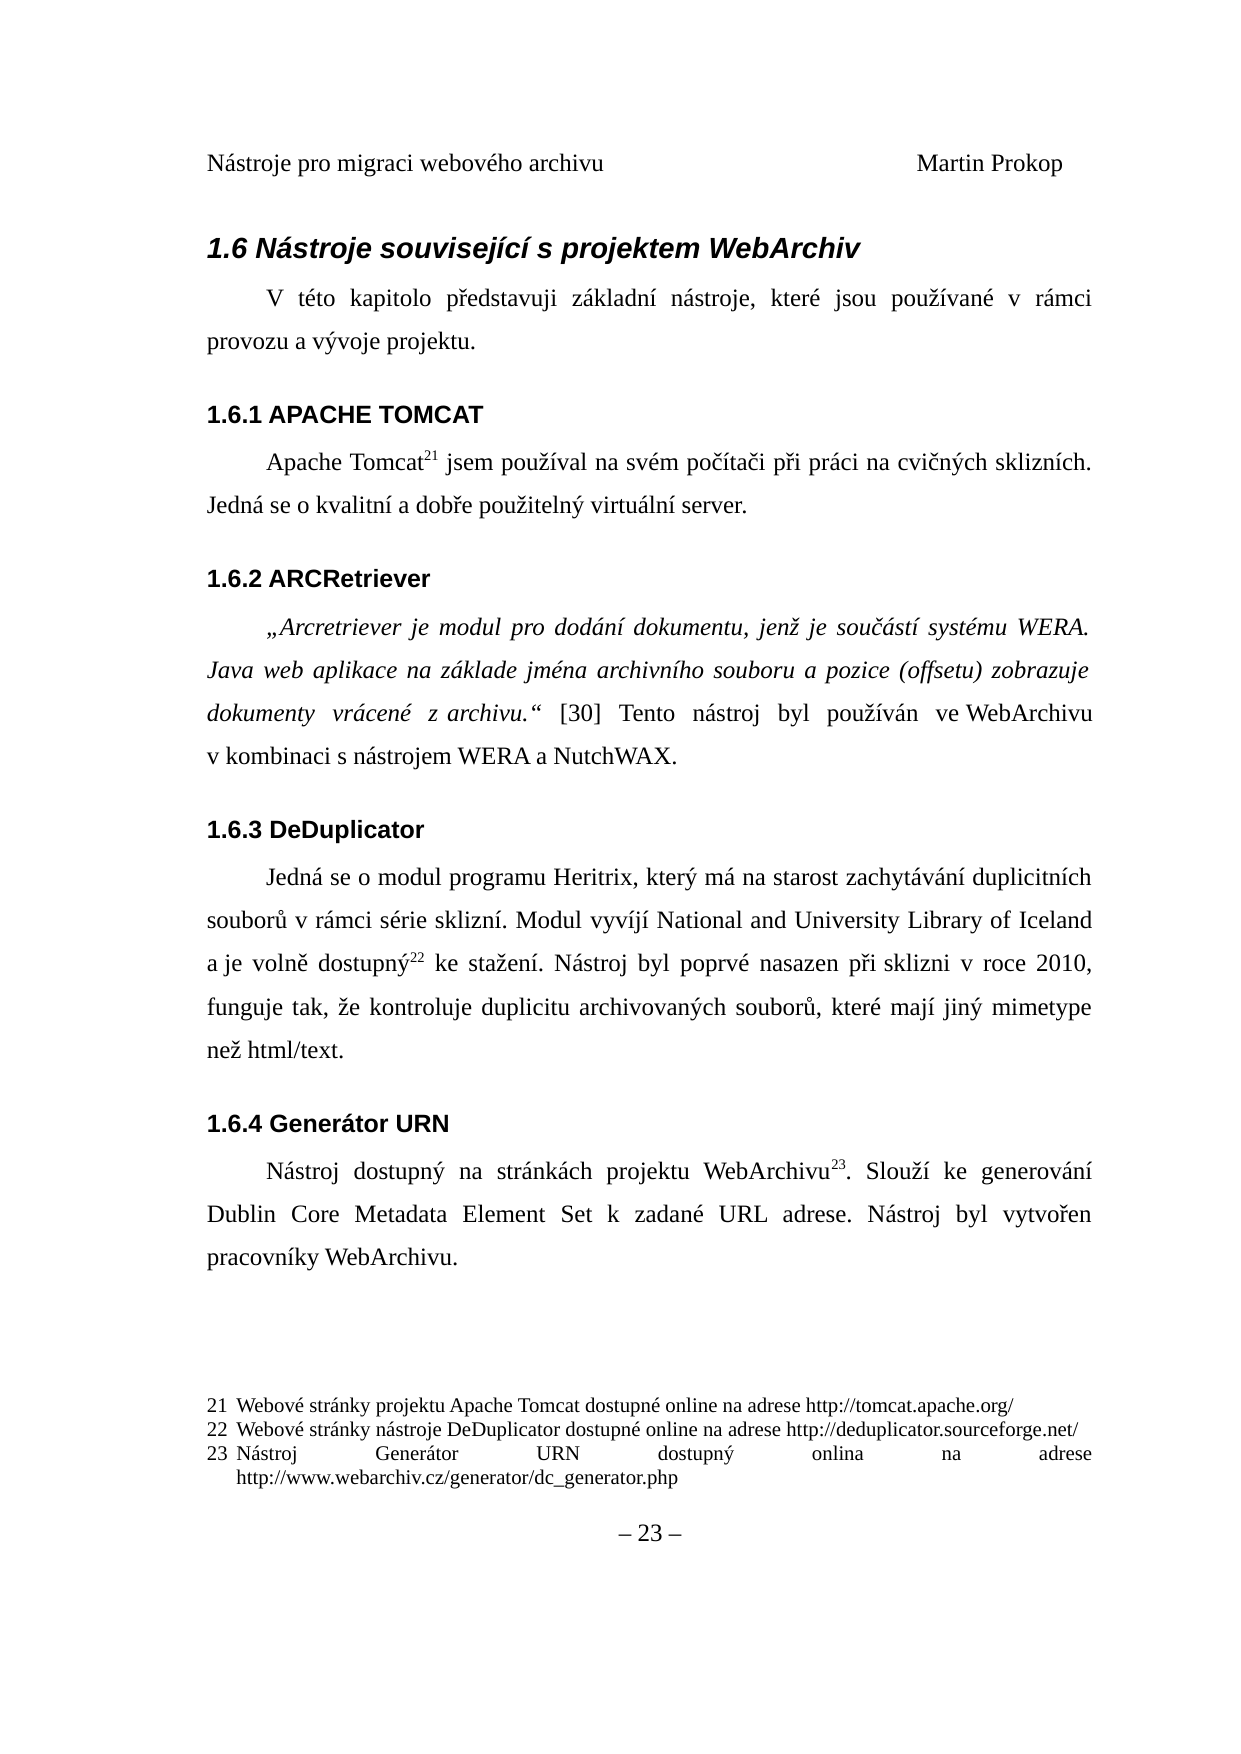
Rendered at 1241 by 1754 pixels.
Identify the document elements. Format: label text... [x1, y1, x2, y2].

subtitle 1.6.2 ARCRetriever [207, 564, 1093, 593]
text Jedná se o modul programu Heritrix, který má na starost zachytávání duplicitních souborů v rámci série sklizní. Modul vyvíjí National and University Library of Iceland a je volně dostupný ke stažení. Nástroj byl poprvé nasazen při sklizni v roce 2010, funguje tak, že kontroluje duplicitu archivovaných souborů, které mají jiný mimetype než html/text. [207, 862, 1093, 1063]
text Nástroj Generátor URN dostupný onlina na adrese http://www.webarchiv.cz/generator/dc_generator.php [207, 1441, 1093, 1489]
subtitle 1.6.3 DeDuplicator [207, 815, 1093, 844]
text Webové stránky nástroje DeDuplicator dostupné online na adrese http://deduplicator.sourceforge.net/ [207, 1417, 1093, 1441]
text V této kapitolo představuji základní nástroje, které jsou používané v rámci provozu a vývoje projektu. [207, 283, 1093, 355]
subtitle 1.6.1 APACHE TOMCAT [207, 400, 1093, 429]
text Apache Tomcat jsem používal na svém počítači při práci na cvičných sklizních. Jedná se o kvalitní a dobře použitelný virtuální server. [207, 447, 1093, 519]
text „Arcretriever je modul pro dodání dokumentu, jenž je součástí systému WERA. Java web aplikace na základe jména archivního souboru a pozice (offsetu) zobrazuje dokumenty vrácené z archivu.“ [30] Tento nástroj byl používán ve WebArchivu v kombinaci s nástrojem WERA a NutchWAX. [207, 612, 1093, 770]
subtitle 1.6.4 Generátor URN [207, 1109, 1093, 1137]
text Nástroj dostupný na stránkách projektu WebArchivu. Slouží ke generování Dublin Core Metadata Element Set k zadané URL adrese. Nástroj byl vytvořen pracovníky WebArchivu. [207, 1156, 1093, 1271]
subtitle 1.6 Nástroje související s projektem WebArchiv [207, 231, 1093, 264]
text Webové stránky projektu Apache Tomcat dostupné online na adrese http://tomcat.apache.org/ [207, 1393, 1093, 1417]
